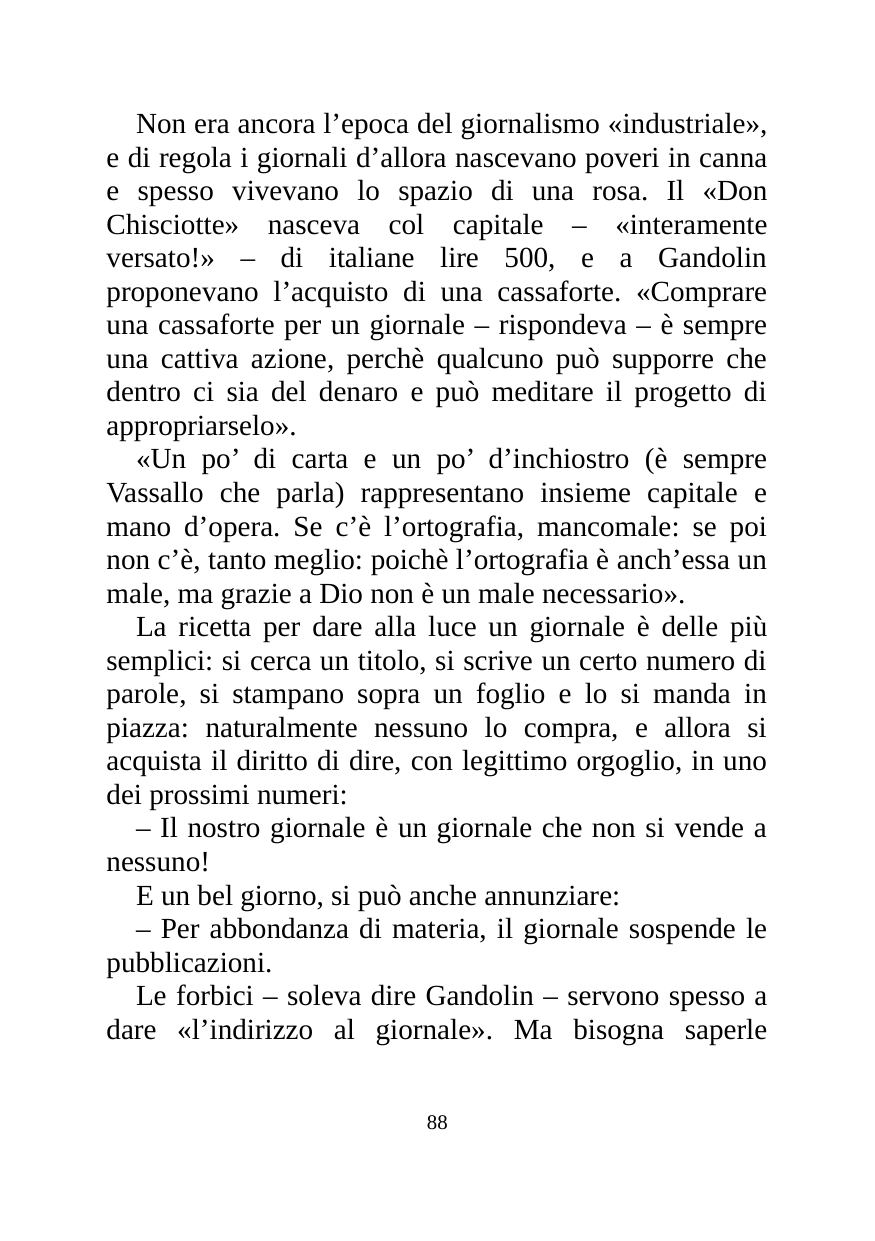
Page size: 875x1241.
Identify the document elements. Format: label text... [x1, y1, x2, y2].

text – Per abbondanza di materia, il giornale sospende le pubblicazioni. [106, 911, 768, 978]
text La ricetta per dare alla luce un giornale è delle più semplici: si cerca un titolo, si scrive un certo numero di parole, si stampano sopra un foglio e lo si manda in piazza: naturalmente nessuno lo compra, e allora si acquista il diritto di dire, con legittimo orgoglio, in uno dei prossimi numeri: [106, 609, 768, 811]
text – Il nostro giornale è un giornale che non si vende a nessuno! [106, 811, 768, 878]
text Le forbici – soleva dire Gandolin – servono spesso a dare «l’indirizzo al giornale». Ma bisogna saperle [106, 978, 768, 1045]
text E un bel giorno, si può anche annunziare: [106, 878, 768, 911]
text Non era ancora l’epoca del giornalismo «industriale», e di regola i giornali d’allora nascevano poveri in canna e spesso vivevano lo spazio di una rosa. Il «Don Chisciotte» nasceva col capitale – «interamente versato!» – di italiane lire 500, e a Gandolin proponevano l’acquisto di una cassaforte. «Comprare una cassaforte per un giornale – rispondeva – è sempre una cattiva azione, perchè qualcuno può supporre che dentro ci sia del denaro e può meditare il progetto di appropriarselo». [106, 106, 768, 442]
text «Un po’ di carta e un po’ d’inchiostro (è sempre Vassallo che parla) rappresentano insieme capitale e mano d’opera. Se c’è l’ortografia, mancomale: se poi non c’è, tanto meglio: poichè l’ortografia è anch’essa un male, ma grazie a Dio non è un male necessario». [106, 442, 768, 609]
